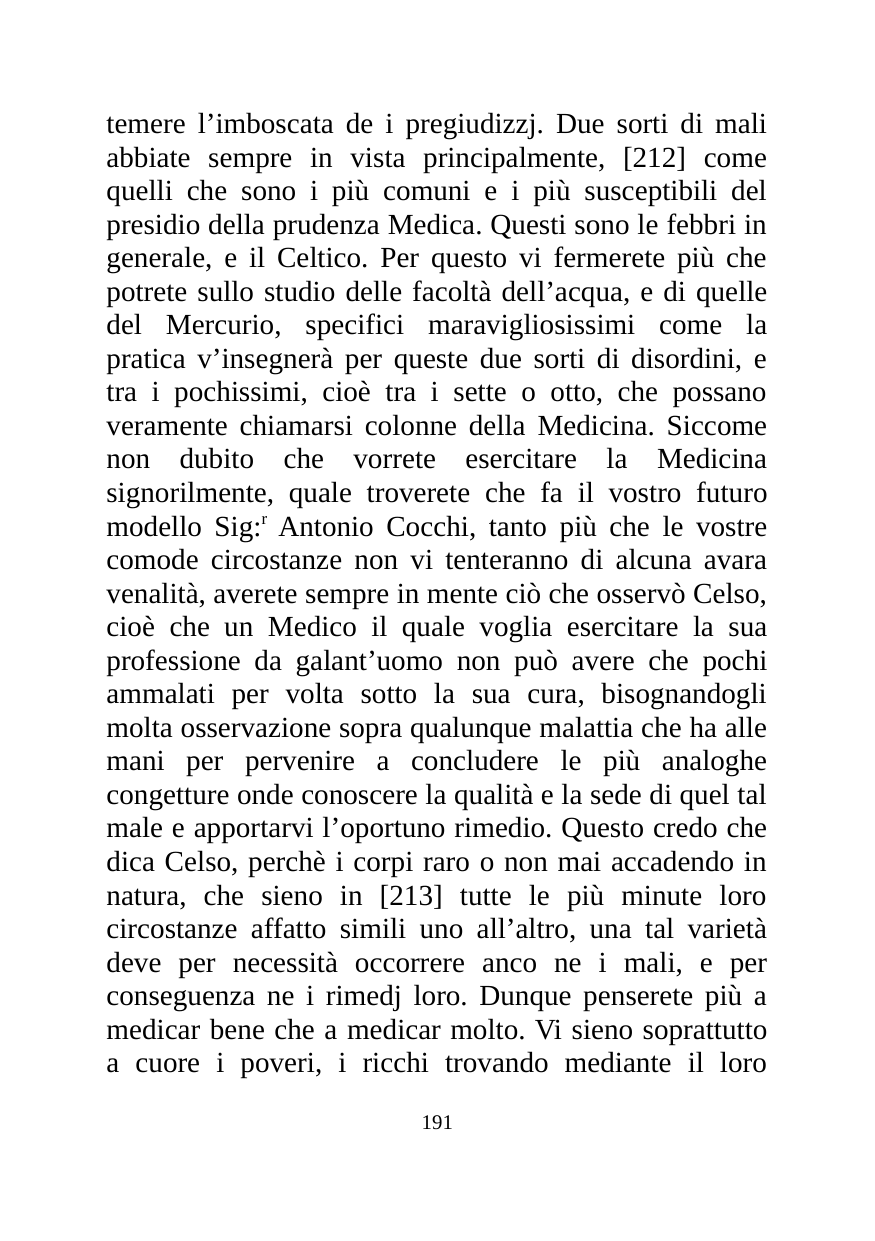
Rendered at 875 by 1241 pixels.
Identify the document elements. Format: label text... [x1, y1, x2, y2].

text temere l’imboscata de i pregiudizzj. Due sorti di mali abbiate sempre in vista principalmente, [212] come quelli che sono i più comuni e i più susceptibili del presidio della prudenza Medica. Questi sono le febbri in generale, e il Celtico. Per questo vi fermerete più che potrete sullo studio delle facoltà dell’acqua, e di quelle del Mercurio, specifici maravigliosissimi come la pratica v’insegnerà per queste due sorti di disordini, e tra i pochissimi, cioè tra i sette o otto, che possano veramente chiamarsi colonne della Medicina. Siccome non dubito che vorrete esercitare la Medicina signorilmente, quale troverete che fa il vostro futuro modello Sig:r Antonio Cocchi, tanto più che le vostre comode circostanze non vi tenteranno di alcuna avara venalità, averete sempre in mente ciò che osservò Celso, cioè che un Medico il quale voglia esercitare la sua professione da galant’uomo non può avere che pochi ammalati per volta sotto la sua cura, bisognandogli molta osservazione sopra qualunque malattia che ha alle mani per pervenire a concludere le più analoghe congetture onde conoscere la qualità e la sede di quel tal male e apportarvi l’oportuno rimedio. Questo credo che dica Celso, perchè i corpi raro o non mai accadendo in natura, che sieno in [213] tutte le più minute loro circostanze affatto simili uno all’altro, una tal varietà deve per necessità occorrere anco ne i mali, e per conseguenza ne i rimedj loro. Dunque penserete più a medicar bene che a medicar molto. Vi sieno soprattutto a cuore i poveri, i ricchi trovando mediante il loro [106, 106, 768, 1079]
